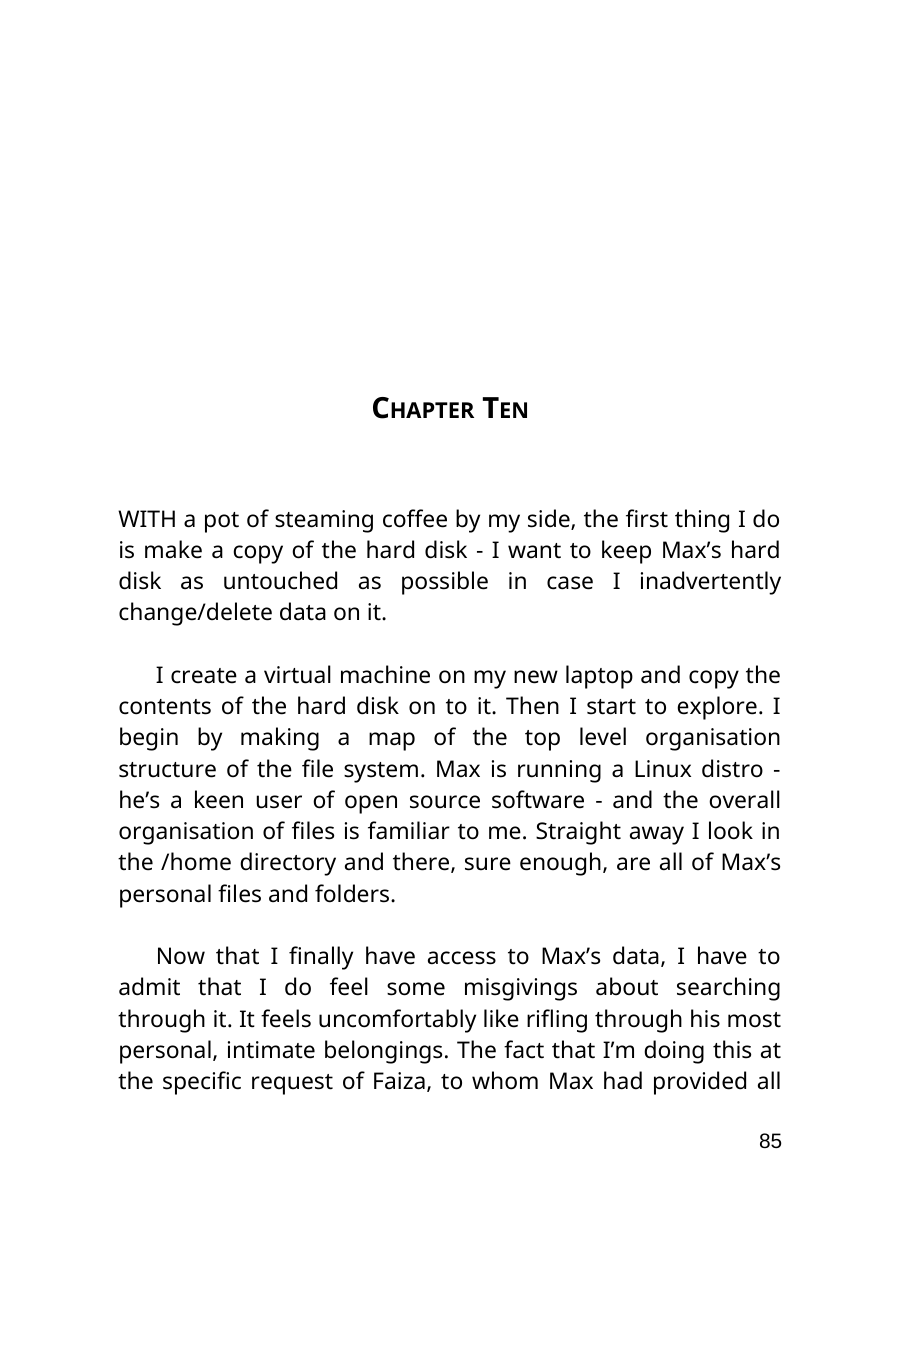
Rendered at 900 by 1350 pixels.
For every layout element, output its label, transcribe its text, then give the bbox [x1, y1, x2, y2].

text WITH a pot of steaming coffee by my side, the first thing I do is make a copy of the hard disk - I want to keep Max’s hard disk as untouched as possible in case I inadvertently change/delete data on it. [118, 502, 782, 627]
text Now that I finally have access to Max’s data, I have to admit that I do feel some misgivings about searching through it. It feels uncomfortably like rifling through his most personal, intimate belongings. The fact that I’m doing this at the specific request of Faiza, to whom Max had provided all [118, 940, 782, 1096]
text CHAPTER TEN [118, 388, 782, 427]
text I create a virtual machine on my new laptop and copy the contents of the hard disk on to it. Then I start to explore. I begin by making a map of the top level organisation structure of the file system. Max is running a Linux distro - he’s a keen user of open source software - and the overall organisation of files is familiar to me. Straight away I look in the /home directory and there, sure enough, are all of Max’s personal files and folders. [118, 659, 782, 909]
